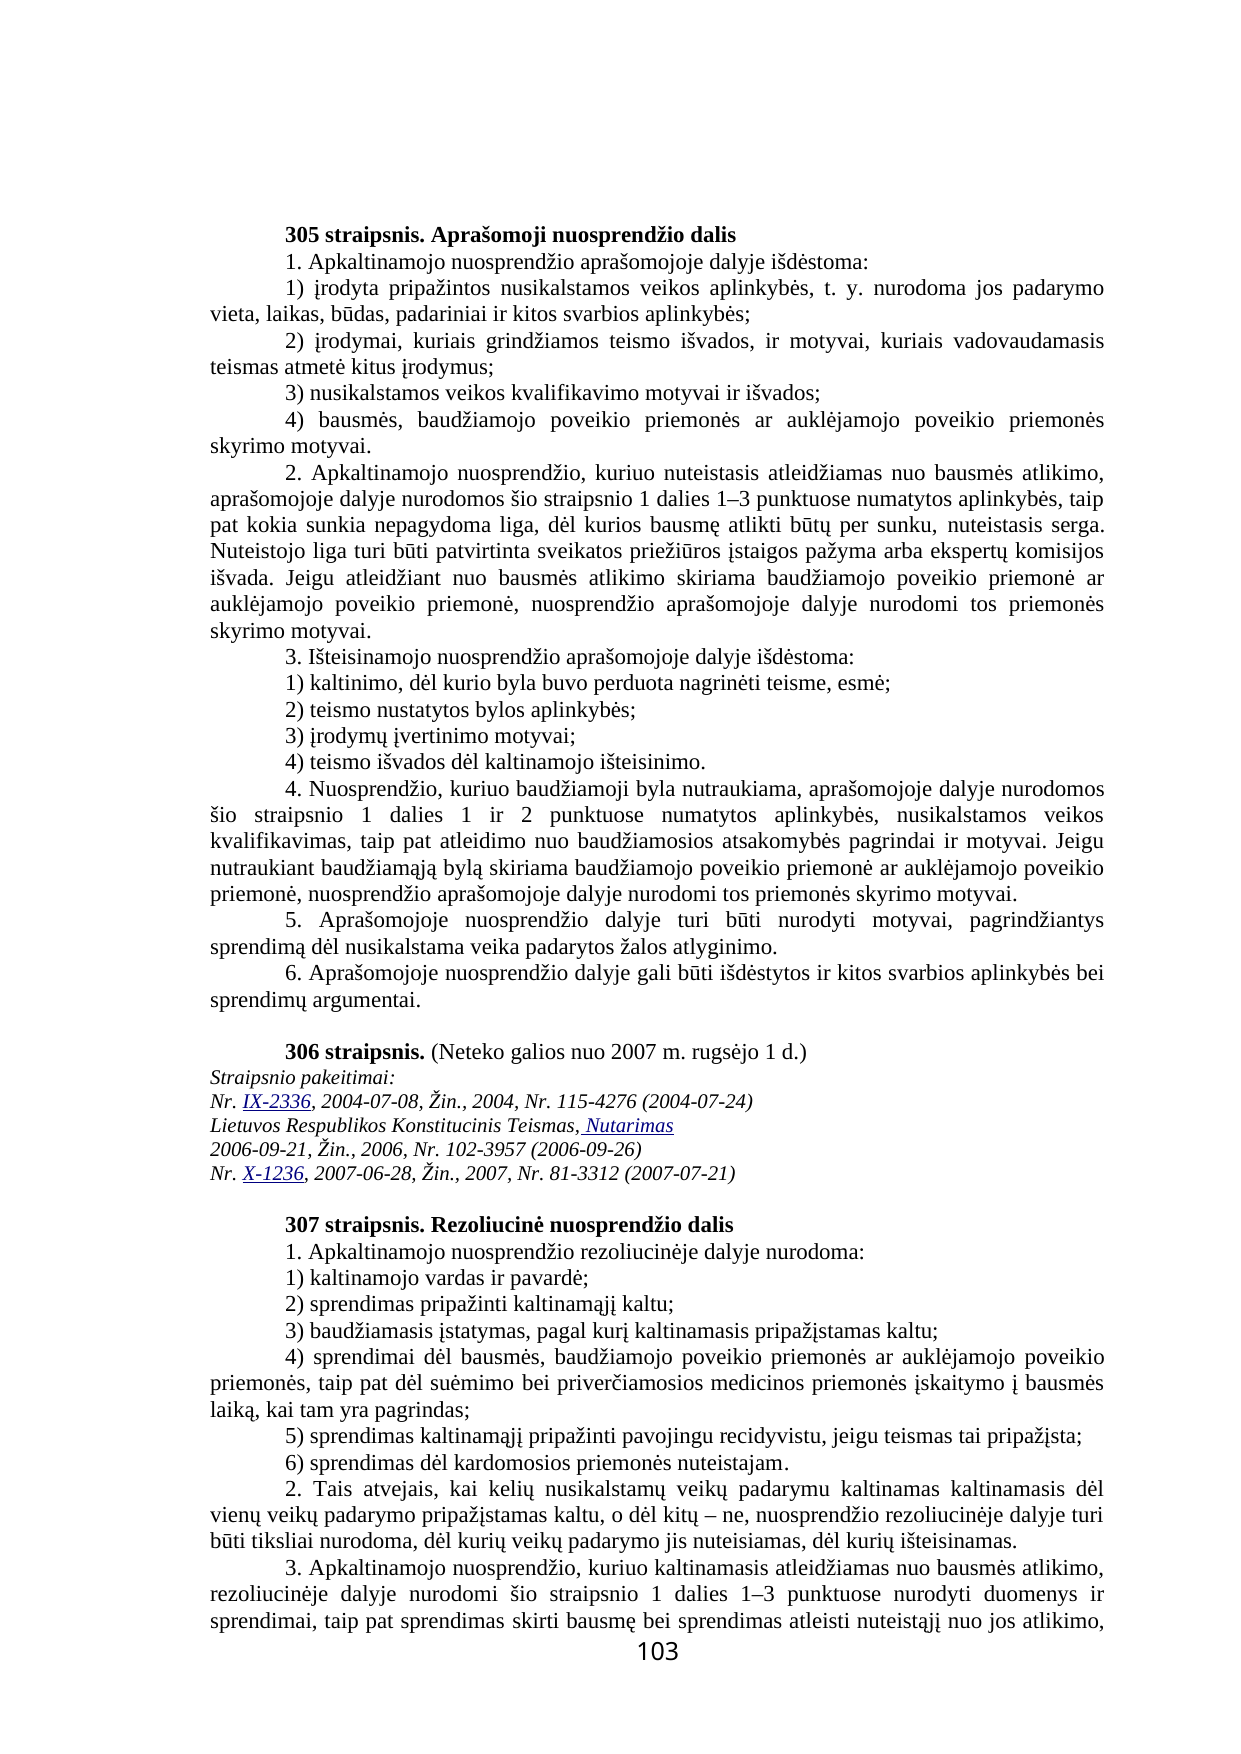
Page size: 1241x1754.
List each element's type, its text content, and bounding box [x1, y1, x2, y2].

text 3) baudžiamasis įstatymas, pagal kurį kaltinamasis pripažįstamas kaltu; [210, 1317, 1106, 1343]
text 2. Tais atvejais, kai kelių nusikalstamų veikų padarymu kaltinamas kaltinamasis dėl vienų veikų padarymo pripažįstamas kaltu, o dėl kitų – ne, nuosprendžio rezoliucinėje dalyje turi būti tiksliai nurodoma, dėl kurių veikų padarymo jis nuteisiamas, dėl kurių išteisinamas. [210, 1475, 1106, 1554]
text 1. Apkaltinamojo nuosprendžio aprašomojoje dalyje išdėstoma: [210, 248, 1106, 274]
text 2) teismo nustatytos bylos aplinkybės; [210, 696, 1106, 722]
text 4) teismo išvados dėl kaltinamojo išteisinimo. [210, 748, 1106, 775]
text 3. Išteisinamojo nuosprendžio aprašomojoje dalyje išdėstoma: [210, 643, 1106, 669]
text 3) nusikalstamos veikos kvalifikavimo motyvai ir išvados; [210, 379, 1106, 406]
text Lietuvos Respublikos Konstitucinis Teismas, Nutarimas [210, 1113, 1106, 1137]
text 5) sprendimas kaltinamąjį pripažinti pavojingu recidyvistu, jeigu teismas tai pripažįsta; [210, 1422, 1106, 1448]
text 306 straipsnis. (Neteko galios nuo 2007 m. rugsėjo 1 d.) [210, 1038, 1106, 1065]
text Nr. X-1236, 2007-06-28, Žin., 2007, Nr. 81-3312 (2007-07-21) [210, 1161, 1106, 1185]
text 2) sprendimas pripažinti kaltinamąjį kaltu; [210, 1290, 1106, 1317]
text 6. Aprašomojoje nuosprendžio dalyje gali būti išdėstytos ir kitos svarbios aplinkybės bei sprendimų argumentai. [210, 959, 1106, 1012]
text 1. Apkaltinamojo nuosprendžio rezoliucinėje dalyje nurodoma: [210, 1238, 1106, 1264]
text 2. Apkaltinamojo nuosprendžio, kuriuo nuteistasis atleidžiamas nuo bausmės atlikimo, aprašomojoje dalyje nurodomos šio straipsnio 1 dalies 1–3 punktuose numatytos aplinkybės, taip pat kokia sunkia nepagydoma liga, dėl kurios bausmę atlikti būtų per sunku, nuteistasis serga. Nuteistojo liga turi būti patvirtinta sveikatos priežiūros įstaigos pažyma arba ekspertų komisijos išvada. Jeigu atleidžiant nuo bausmės atlikimo skiriama baudžiamojo poveikio priemonė ar auklėjamojo poveikio priemonė, nuosprendžio aprašomojoje dalyje nurodomi tos priemonės skyrimo motyvai. [210, 458, 1106, 643]
text 4) sprendimai dėl bausmės, baudžiamojo poveikio priemonės ar auklėjamojo poveikio priemonės, taip pat dėl suėmimo bei priverčiamosios medicinos priemonės įskaitymo į bausmės laiką, kai tam yra pagrindas; [210, 1343, 1106, 1422]
text 3. Apkaltinamojo nuosprendžio, kuriuo kaltinamasis atleidžiamas nuo bausmės atlikimo, rezoliucinėje dalyje nurodomi šio straipsnio 1 dalies 1–3 punktuose nurodyti duomenys ir sprendimai, taip pat sprendimas skirti bausmę bei sprendimas atleisti nuteistąjį nuo jos atlikimo, [210, 1554, 1106, 1633]
text 307 straipsnis. Rezoliucinė nuosprendžio dalis [210, 1211, 1106, 1238]
text 1) įrodyta pripažintos nusikalstamos veikos aplinkybės, t. y. nurodoma jos padarymo vieta, laikas, būdas, padariniai ir kitos svarbios aplinkybės; [210, 274, 1106, 327]
text 3) įrodymų įvertinimo motyvai; [210, 722, 1106, 748]
text 4. Nuosprendžio, kuriuo baudžiamoji byla nutraukiama, aprašomojoje dalyje nurodomos šio straipsnio 1 dalies 1 ir 2 punktuose numatytos aplinkybės, nusikalstamos veikos kvalifikavimas, taip pat atleidimo nuo baudžiamosios atsakomybės pagrindai ir motyvai. Jeigu nutraukiant baudžiamąją bylą skiriama baudžiamojo poveikio priemonė ar auklėjamojo poveikio priemonė, nuosprendžio aprašomojoje dalyje nurodomi tos priemonės skyrimo motyvai. [210, 775, 1106, 907]
text 6) sprendimas dėl kardomosios priemonės nuteistajam. [210, 1448, 1106, 1475]
text 4) bausmės, baudžiamojo poveikio priemonės ar auklėjamojo poveikio priemonės skyrimo motyvai. [210, 406, 1106, 458]
text 5. Aprašomojoje nuosprendžio dalyje turi būti nurodyti motyvai, pagrindžiantys sprendimą dėl nusikalstama veika padarytos žalos atlyginimo. [210, 907, 1106, 959]
text Straipsnio pakeitimai: [210, 1065, 1106, 1089]
text 1) kaltinamojo vardas ir pavardė; [210, 1264, 1106, 1290]
text 2) įrodymai, kuriais grindžiamos teismo išvados, ir motyvai, kuriais vadovaudamasis teismas atmetė kitus įrodymus; [210, 327, 1106, 379]
text 2006-09-21, Žin., 2006, Nr. 102-3957 (2006-09-26) [210, 1137, 1106, 1161]
text 1) kaltinimo, dėl kurio byla buvo perduota nagrinėti teisme, esmė; [210, 669, 1106, 696]
text 305 straipsnis. Aprašomoji nuosprendžio dalis [210, 221, 1106, 248]
text Nr. IX-2336, 2004-07-08, Žin., 2004, Nr. 115-4276 (2004-07-24) [210, 1089, 1106, 1113]
